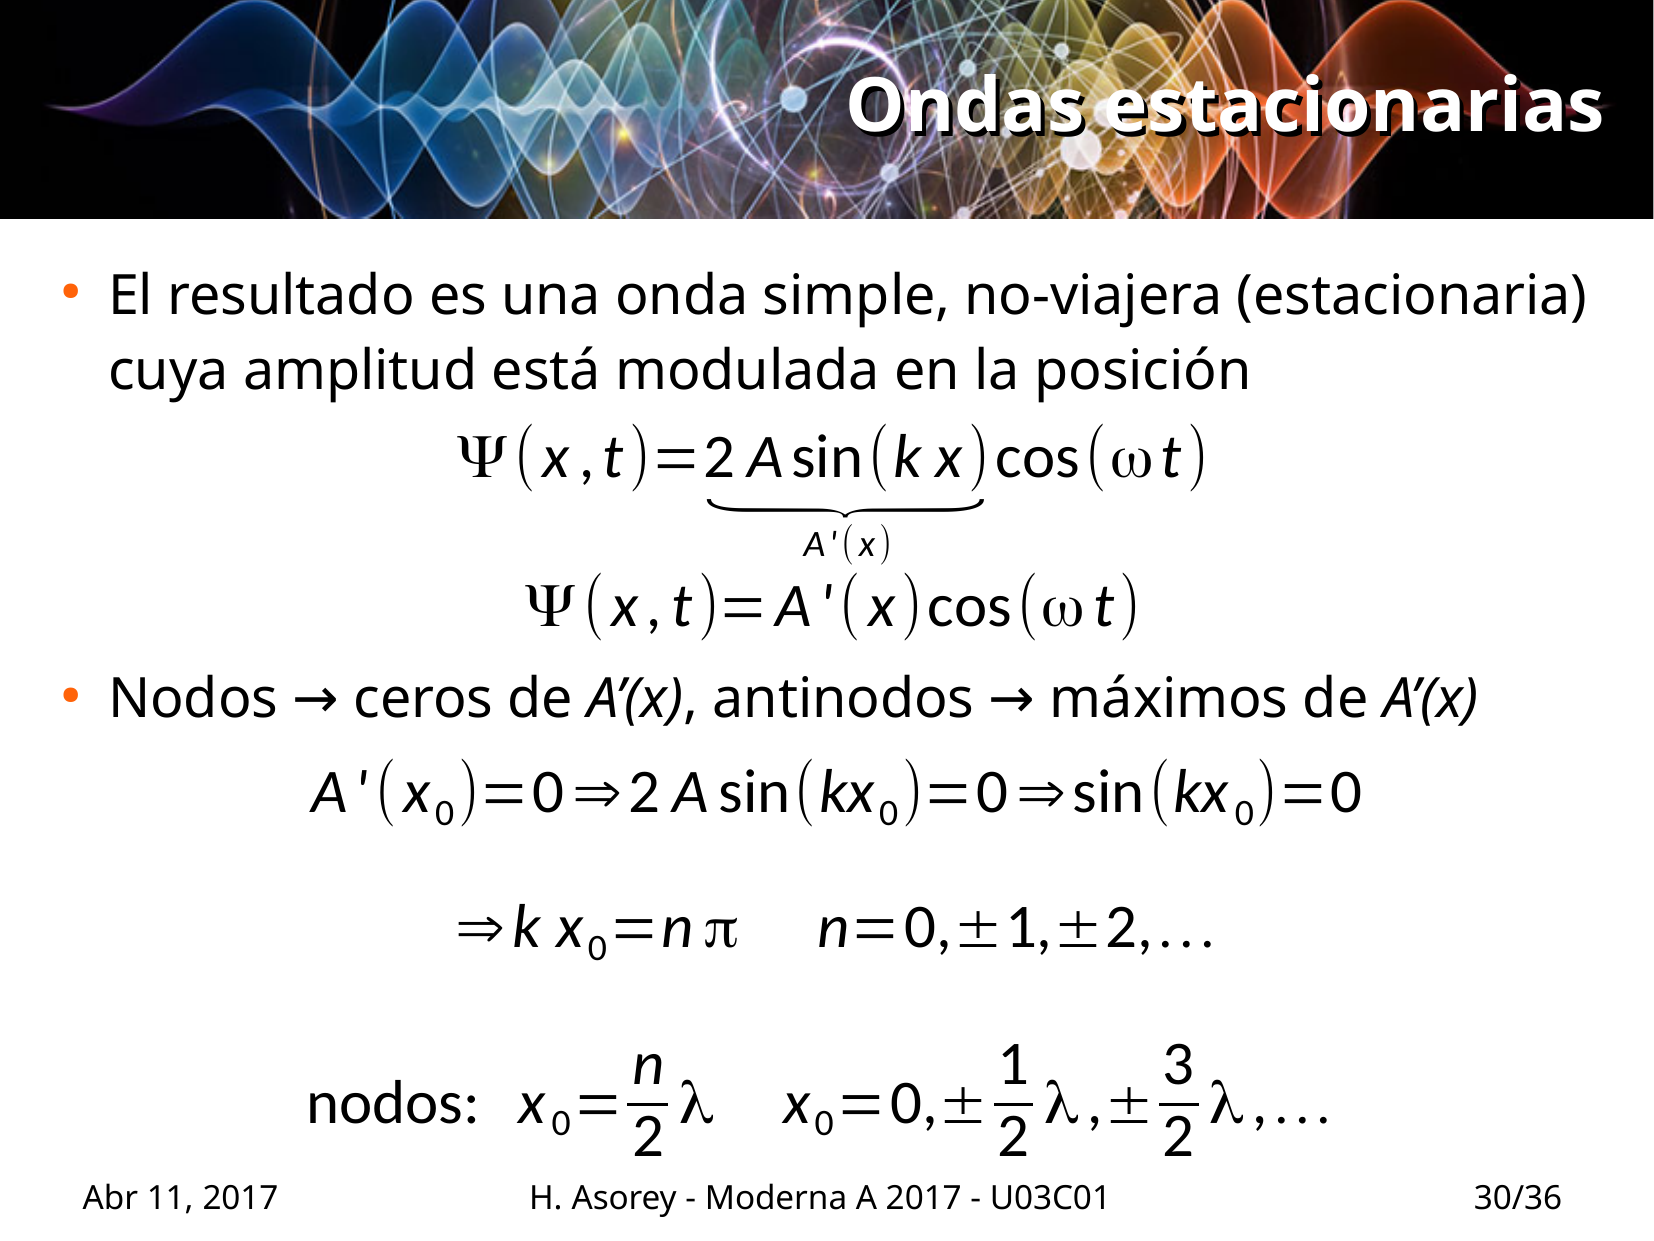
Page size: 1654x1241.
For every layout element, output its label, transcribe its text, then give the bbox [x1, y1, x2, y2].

picture [0, 0, 1654, 219]
list El resultado es una onda simple, no-viajera (estacionaria) cuya amplitud está modulada en la posición Nodos → ceros de A’(x), antinodos → máximos de A’(x) [45, 255, 1606, 1156]
chart [448, 420, 1216, 645]
title Ondas estacionarias [45, 15, 1606, 191]
chart [300, 755, 1371, 1172]
